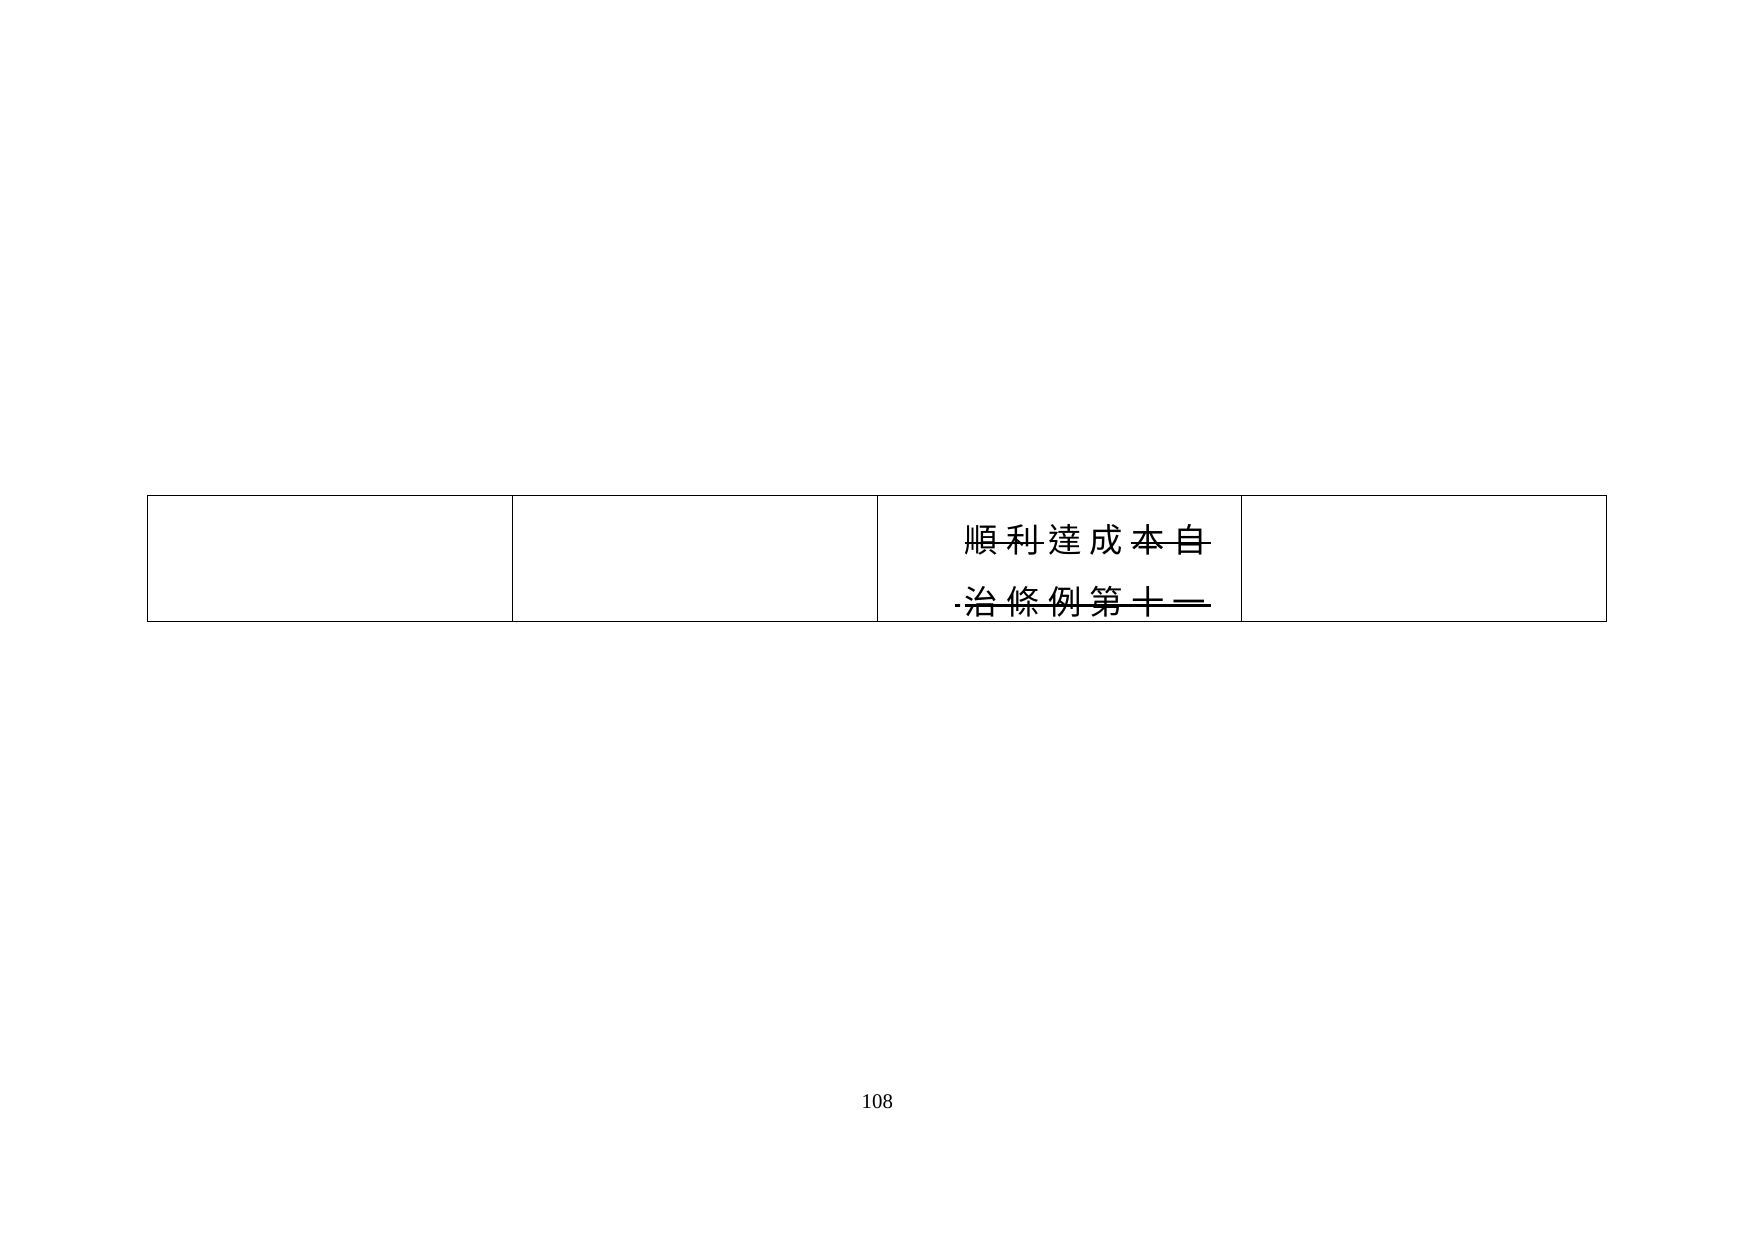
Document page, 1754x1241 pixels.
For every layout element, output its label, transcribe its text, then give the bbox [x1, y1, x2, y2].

table_cell [148, 496, 512, 621]
table_cell [513, 496, 877, 621]
table_cell 順利達成本自治條例第十一 [878, 496, 1241, 621]
table_cell [1242, 496, 1606, 621]
